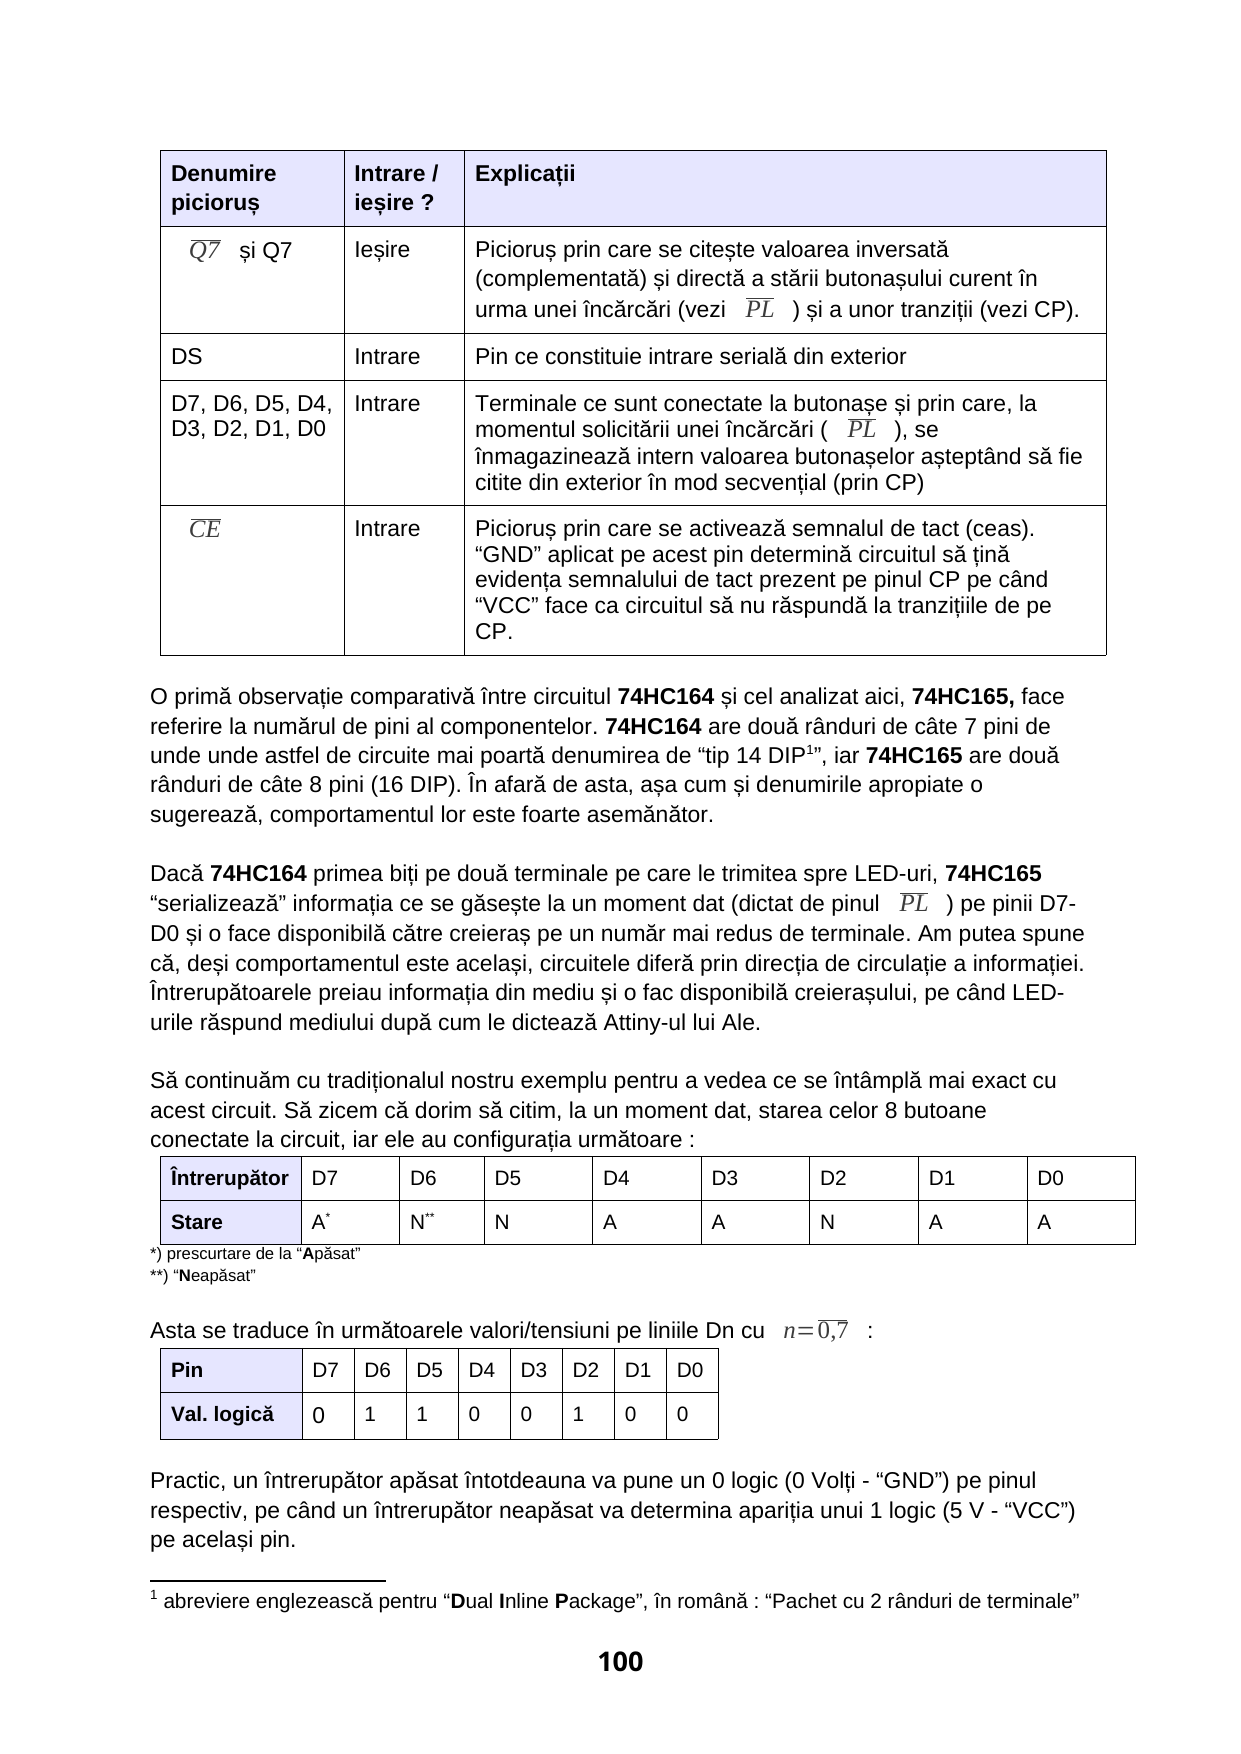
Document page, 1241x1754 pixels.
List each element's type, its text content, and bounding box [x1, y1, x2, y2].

table_cell 0 [511, 1393, 562, 1439]
table_cell 0 [303, 1393, 354, 1439]
table_cell A [1028, 1201, 1135, 1244]
text **) “Neapăsat” [150, 1266, 1091, 1284]
text Să continuăm cu tradiționalul nostru exemplu pentru a vedea ce se întâmplă mai exact cu acest circuit. Să zicem că dorim să citim, la un moment dat, starea celor 8 butoane conectate la circuit, iar ele au configurația următoare : [150, 1068, 1091, 1152]
table_header D0 [667, 1349, 718, 1392]
table_header D3 [511, 1349, 562, 1392]
table_header Denumire picioruș [161, 151, 344, 226]
table_cell Intrare [345, 506, 464, 654]
table_cell Intrare [345, 334, 464, 380]
table_header Pin [161, 1349, 302, 1392]
table_header D1 [615, 1349, 666, 1392]
table_header Intrare / ieșire ? [345, 151, 464, 226]
table_cell Pin ce constituie intrare serială din exterior [465, 334, 1106, 380]
table_cell 1 [563, 1393, 614, 1439]
table_header D5 [485, 1157, 592, 1200]
text *) prescurtare de la “Apăsat” [150, 1244, 1091, 1263]
table_header D2 [563, 1349, 614, 1392]
table_cell DS [161, 334, 344, 380]
table_cell D7, D6, D5, D4, D3, D2, D1, D0 [161, 381, 344, 505]
table_cell A [593, 1201, 701, 1244]
table_cell Val. logică [161, 1393, 302, 1439]
table_cell 0 [667, 1393, 718, 1439]
table_header D7 [303, 1349, 354, 1392]
table_cell [161, 506, 344, 654]
table_cell 1 [355, 1393, 406, 1439]
table_cell A [702, 1201, 809, 1244]
table_cell Intrare [345, 381, 464, 505]
table_header D1 [919, 1157, 1027, 1200]
table_header Întrerupător [161, 1157, 301, 1200]
table_header D4 [459, 1349, 510, 1392]
table_cell N [485, 1201, 592, 1244]
table_header D6 [400, 1157, 484, 1200]
table_cell Picioruș prin care se activează semnalul de tact (ceas). “GND” aplicat pe acest pin determină circuitul să țină evidența semnalului de tact prezent pe pinul CP pe când “VCC” face ca circuitul să nu răspundă la tranzițiile de pe CP. [465, 506, 1106, 654]
table_cell Terminale ce sunt conectate la butonașe și prin care, la momentul solicitării unei încărcări (), se înmagazinează intern valoarea butonașelor așteptând să fie citite din exterior în mod secvențial (prin CP) [465, 381, 1106, 505]
table_cell N [810, 1201, 918, 1244]
table_cell și Q7 [161, 227, 344, 333]
text Asta se traduce în următoarele valori/tensiuni pe liniile Dn cu: [150, 1317, 1091, 1344]
table_cell Stare [161, 1201, 301, 1244]
text abreviere englezească pentru “Dual Inline Package”, în română : “Pachet cu 2 rânduri de terminale” [150, 1587, 1091, 1613]
table_cell 0 [615, 1393, 666, 1439]
table_header D6 [355, 1349, 406, 1392]
table_header D7 [302, 1157, 399, 1200]
table_cell A [919, 1201, 1027, 1244]
text Practic, un întrerupător apăsat întotdeauna va pune un 0 logic (0 Volți - “GND”) pe pinul respectiv, pe când un întrerupător neapăsat va determina apariția unui 1 logic (5 V - “VCC”) pe același pin. [150, 1468, 1091, 1552]
table_header D4 [593, 1157, 701, 1200]
table_cell N** [400, 1201, 484, 1244]
table_header D3 [702, 1157, 809, 1200]
text Dacă 74HC164 primea biți pe două terminale pe care le trimitea spre LED-uri, 74HC165 “serializează” informația ce se găsește la un moment dat (dictat de pinul) pe pinii D7-D0 și o face disponibilă către creieraș pe un număr mai redus de terminale. Am putea spune că, deși comportamentul este același, circuitele diferă prin direcția de circulație a informației. Întrerupătoarele preiau informația din mediu și o fac disponibilă creierașului, pe când LED-urile răspund mediului după cum le dictează Attiny-ul lui Ale. [150, 860, 1091, 1035]
table_header D5 [407, 1349, 458, 1392]
table_cell 1 [407, 1393, 458, 1439]
table_header D0 [1028, 1157, 1135, 1200]
table_header Explicații [465, 151, 1106, 226]
table_cell Picioruș prin care se citește valoarea inversată (complementată) și directă a stării butonașului curent în urma unei încărcări (vezi) și a unor tranziții (vezi CP). [465, 227, 1106, 333]
table_cell A* [302, 1201, 399, 1244]
text O primă observație comparativă între circuitul 74HC164 și cel analizat aici, 74HC165, face referire la numărul de pini al componentelor. 74HC164 are două rânduri de câte 7 pini de unde unde astfel de circuite mai poartă denumirea de “tip 14 DIP”, iar 74HC165 are două rânduri de câte 8 pini (16 DIP). În afară de asta, așa cum și denumirile apropiate o sugerează, comportamentul lor este foarte asemănător. [150, 684, 1091, 827]
table_cell Ieșire [345, 227, 464, 333]
table_cell 0 [459, 1393, 510, 1439]
table_header D2 [810, 1157, 918, 1200]
